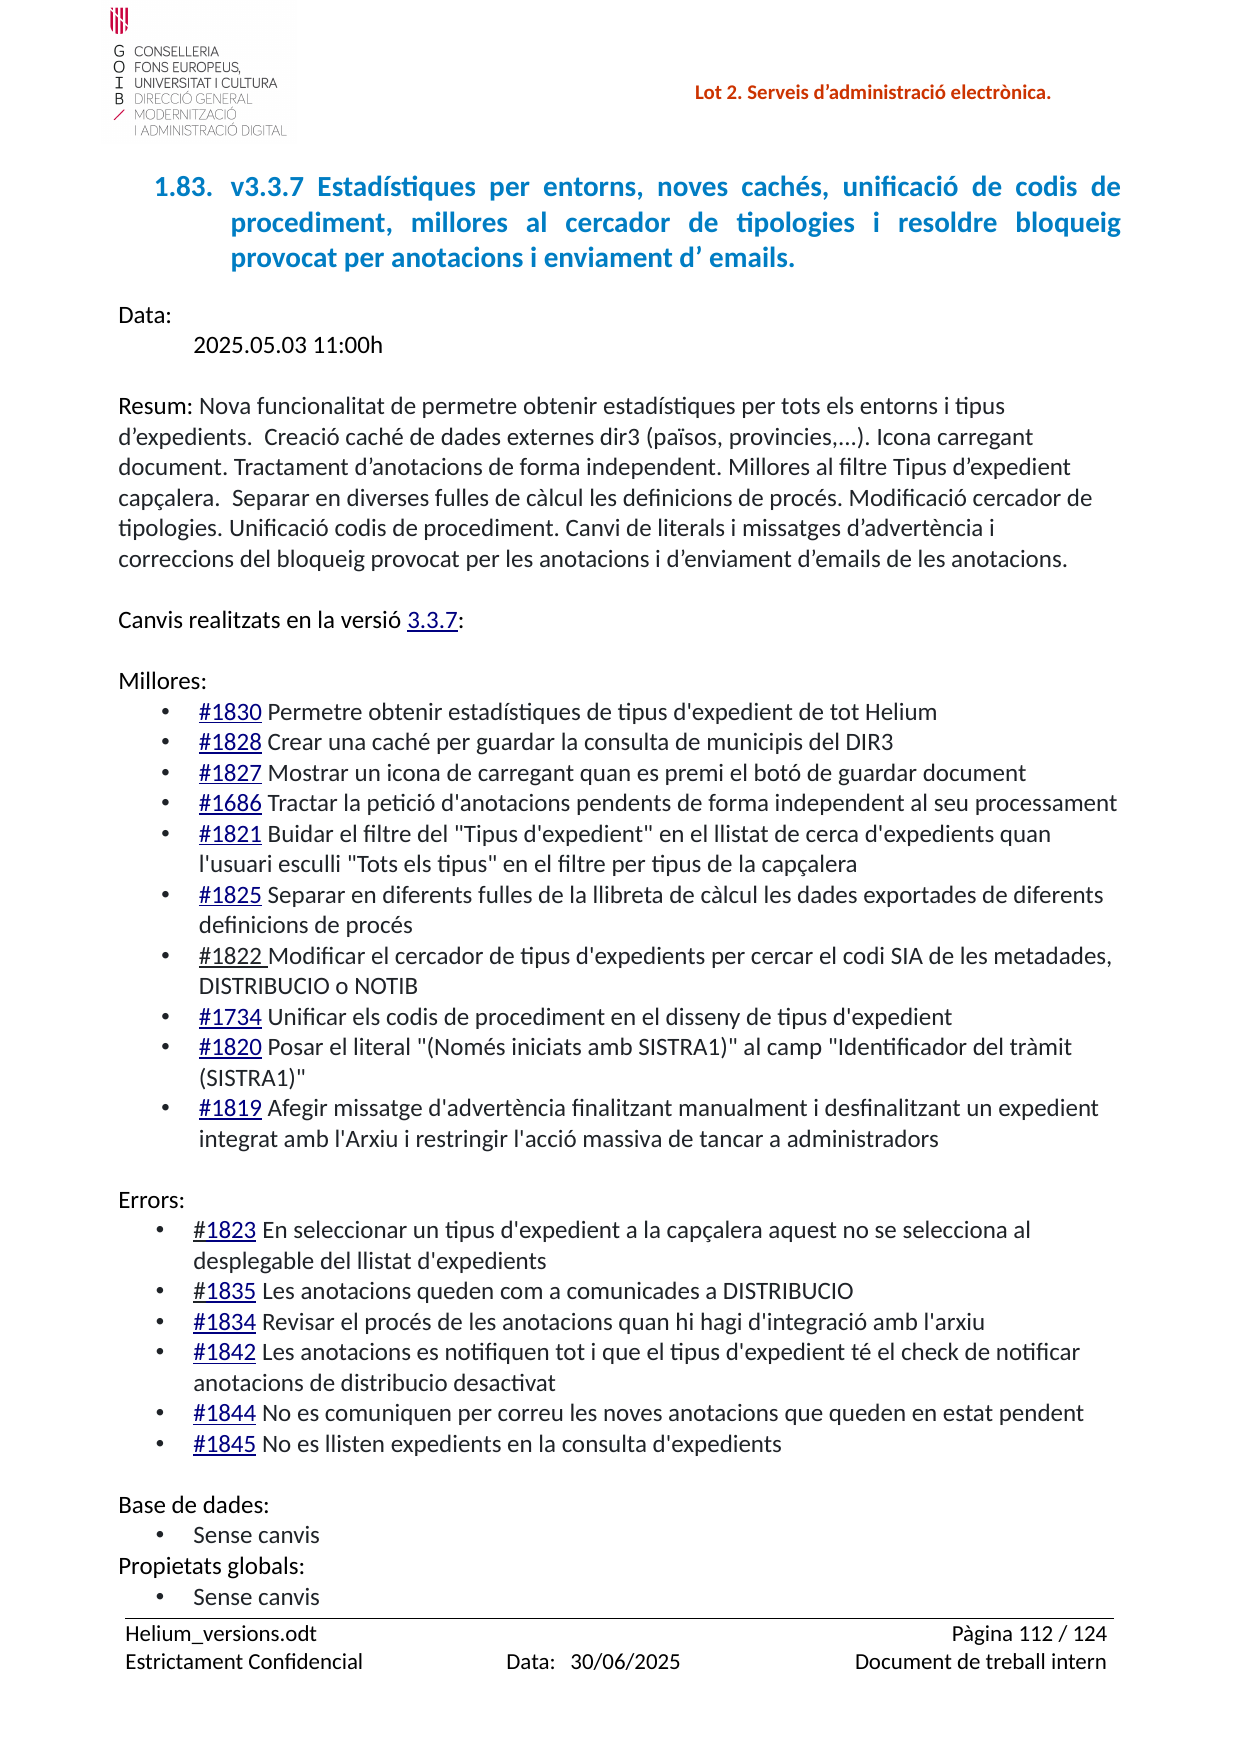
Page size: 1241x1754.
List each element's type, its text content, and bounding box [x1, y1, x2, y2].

list #1819 Afegir missatge d'advertència finalitzant manualment i desfinalitzant un expedient integrat amb l'Arxiu i restringir l'acció massiva de tancar a administradors [161, 1092, 1122, 1153]
list #1686 Tractar la petició d'anotacions pendents de forma independent al seu processament [161, 787, 1122, 818]
text 2025.05.03 11:00h [118, 329, 1122, 360]
list #1822 Modificar el cercador de tipus d'expedients per cercar el codi SIA de les metadades, DISTRIBUCIO o NOTIB [161, 940, 1122, 1001]
list #1820 Posar el literal "(Només iniciats amb SISTRA1)" al camp "Identificador del tràmit (SISTRA1)" [161, 1031, 1122, 1092]
text Propietats globals: [118, 1550, 1122, 1581]
text Errors: [118, 1184, 1122, 1214]
list #1825 Separar en diferents fulles de la llibreta de càlcul les dades exportades de diferents definicions de procés [161, 879, 1122, 940]
list #1835 Les anotacions queden com a comunicades a DISTRIBUCIO [156, 1276, 1122, 1306]
list #1834 Revisar el procés de les anotacions quan hi hagi d'integració amb l'arxiu [156, 1306, 1122, 1337]
list #1830 Permetre obtenir estadístiques de tipus d'expedient de tot Helium [161, 696, 1122, 726]
list Sense canvis [156, 1520, 1122, 1550]
text Base de dades: [118, 1489, 1122, 1520]
list #1734 Unificar els codis de procediment en el disseny de tipus d'expedient [161, 1001, 1122, 1031]
text Resum: Nova funcionalitat de permetre obtenir estadístiques per tots els entorns i tipus d’expedients. Creació caché de dades externes dir3 (països, provincies,...). Icona carregant document. Tractament d’anotacions de forma independent. Millores al filtre Tipus d’expedient capçalera. Separar en diverses fulles de càlcul les definicions de procés. Modificació cercador de tipologies. Unificació codis de procediment. Canvi de literals i missatges d’advertència i correccions del bloqueig provocat per les anotacions i d’enviament d’emails de les anotacions. [118, 390, 1122, 573]
text Canvis realitzats en la versió 3.3.7: [118, 604, 1122, 634]
list #1842 Les anotacions es notifiquen tot i que el tipus d'expedient té el check de notificar anotacions de distribucio desactivat [156, 1337, 1122, 1398]
list #1827 Mostrar un icona de carregant quan es premi el botó de guardar document [161, 757, 1122, 787]
text Data: [118, 299, 1122, 329]
list #1823 En seleccionar un tipus d'expedient a la capçalera aquest no se selecciona al desplegable del llistat d'expedients [156, 1214, 1122, 1276]
picture [100, 0, 297, 144]
list #1828 Crear una caché per guardar la consulta de municipis del DIR3 [161, 726, 1122, 757]
subtitle v3.3.7 Estadístiques per entorns, noves cachés, unificació de codis de procediment, millores al cercador de tipologies i resoldre bloqueig provocat per anotacions i enviament d’ emails. [153, 168, 1122, 275]
text Millores: [118, 665, 1122, 696]
list #1844 No es comuniquen per correu les noves anotacions que queden en estat pendent [156, 1398, 1122, 1428]
list Sense canvis [156, 1581, 1122, 1611]
list #1821 Buidar el filtre del "Tipus d'expedient" en el llistat de cerca d'expedients quan l'usuari esculli "Tots els tipus" en el filtre per tipus de la capçalera [161, 818, 1122, 879]
list #1845 No es llisten expedients en la consulta d'expedients [156, 1428, 1122, 1459]
